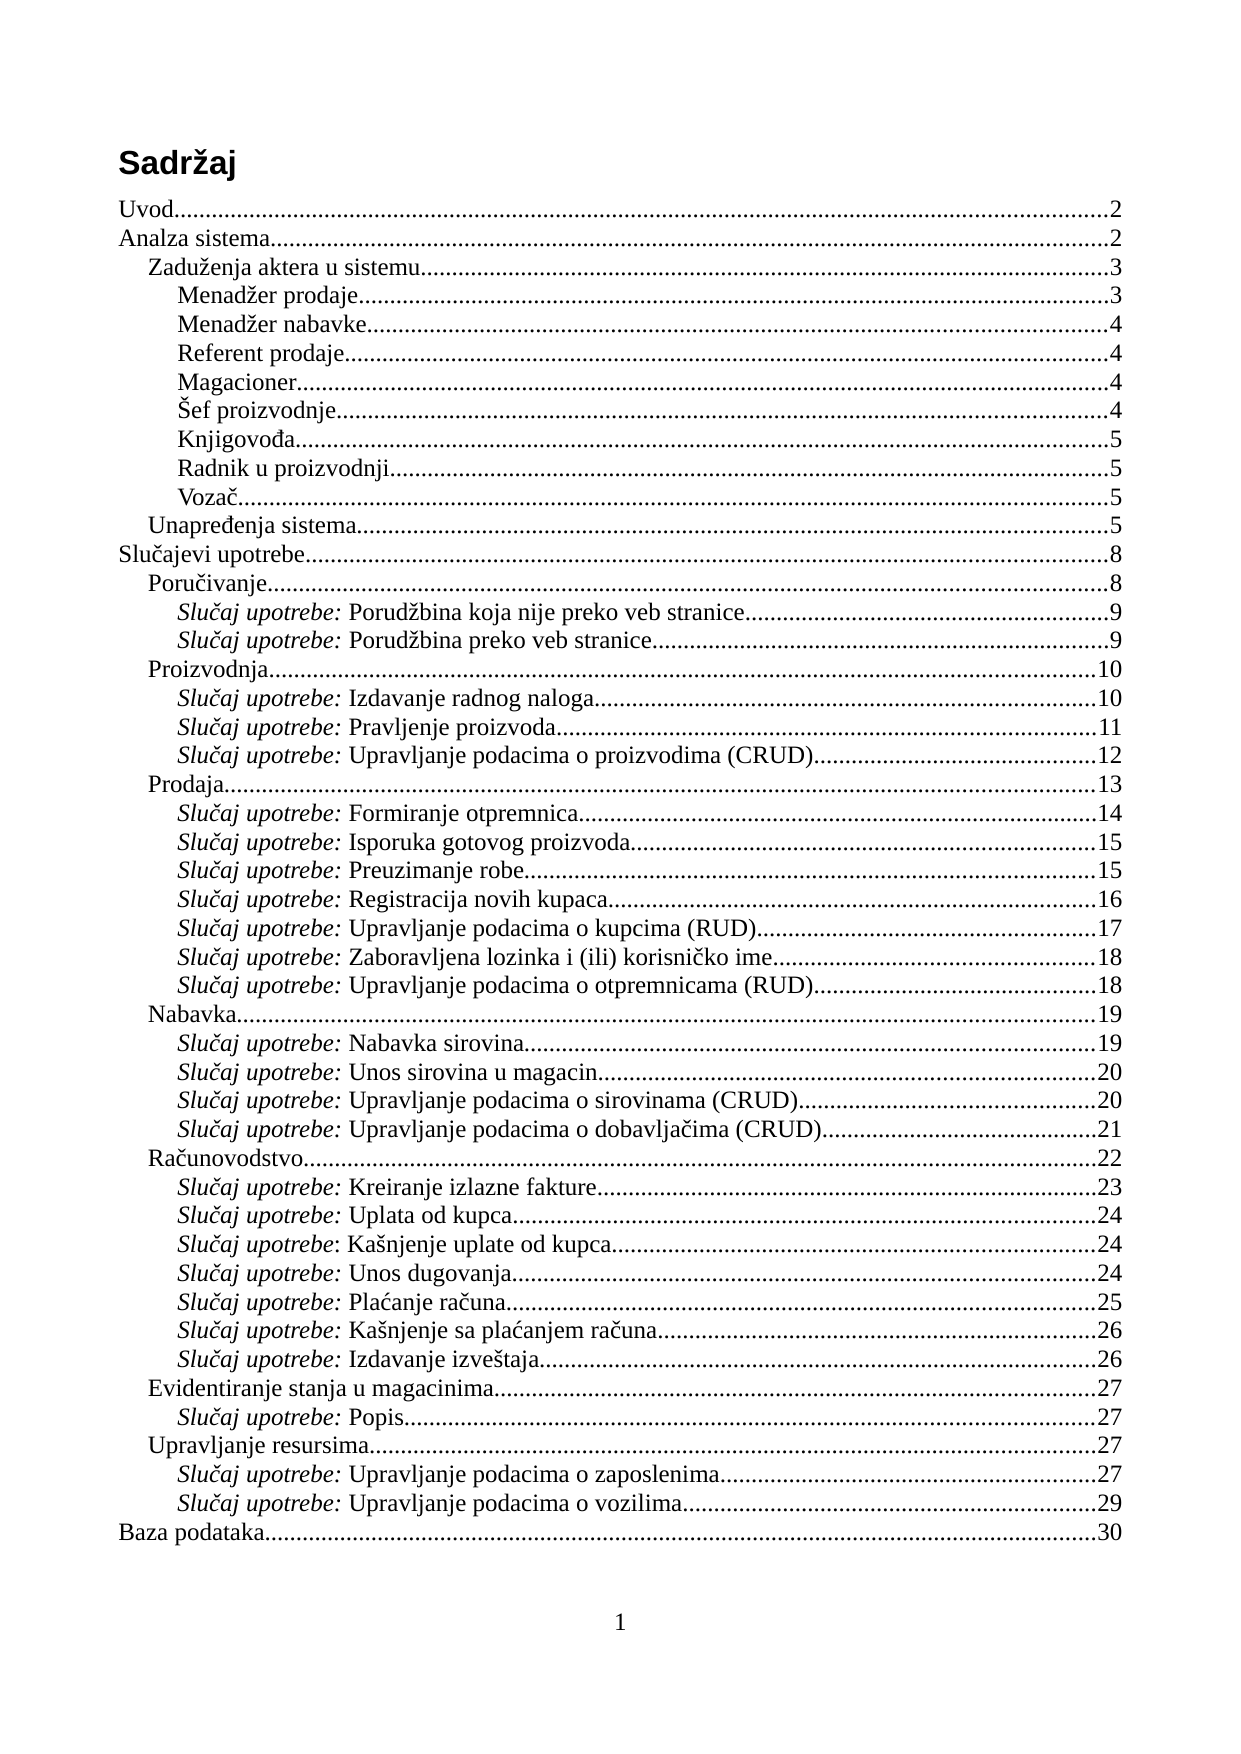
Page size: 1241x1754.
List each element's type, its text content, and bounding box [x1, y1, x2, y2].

text Uvod 2 [118, 194, 1122, 223]
text Slučaj upotrebe: Registracija novih kupaca 16 [177, 884, 1122, 913]
text Slučaj upotrebe: Unos dugovanja 24 [177, 1258, 1122, 1287]
text Slučaj upotrebe: Upravljanje podacima o dobavljačima (CRUD) 21 [177, 1114, 1122, 1143]
text Menadžer prodaje 3 [177, 280, 1122, 309]
text Slučaj upotrebe: Upravljanje podacima o zaposlenima 27 [177, 1459, 1122, 1488]
text Knjigovođa 5 [177, 424, 1122, 453]
text Baza podataka 30 [118, 1517, 1122, 1545]
text Računovodstvo 22 [148, 1143, 1122, 1172]
text Slučaj upotrebe: Kašnjenje sa plaćanjem računa 26 [177, 1315, 1122, 1344]
text Slučaj upotrebe: Popis 27 [177, 1402, 1122, 1430]
text Slučaj upotrebe: Preuzimanje robe 15 [177, 855, 1122, 884]
text Slučaj upotrebe: Uplata od kupca 24 [177, 1200, 1122, 1229]
text Slučaj upotrebe: Porudžbina koja nije preko veb stranice 9 [177, 597, 1122, 625]
text Nabavka 19 [148, 999, 1122, 1028]
text Slučaj upotrebe: Upravljanje podacima o otpremnicama (RUD) 18 [177, 970, 1122, 999]
text Slučaj upotrebe: Formiranje otpremnica 14 [177, 798, 1122, 827]
text Slučaj upotrebe: Upravljanje podacima o vozilima 29 [177, 1488, 1122, 1517]
text Vozač 5 [177, 482, 1122, 510]
text Slučaj upotrebe: Nabavka sirovina 19 [177, 1028, 1122, 1057]
text Prodaja 13 [148, 769, 1122, 798]
text Slučajevi upotrebe 8 [118, 539, 1122, 568]
text Radnik u proizvodnji 5 [177, 453, 1122, 482]
text Slučaj upotrebe: Plaćanje računa 25 [177, 1287, 1122, 1315]
text Upravljanje resursima 27 [148, 1430, 1122, 1459]
text Slučaj upotrebe: Upravljanje podacima o sirovinama (CRUD) 20 [177, 1085, 1122, 1114]
text Slučaj upotrebe: Kašnjenje uplate od kupca 24 [177, 1229, 1122, 1258]
text Slučaj upotrebe: Zaboravljena lozinka i (ili) korisničko ime 18 [177, 942, 1122, 970]
text Analza sistema 2 [118, 223, 1122, 252]
text Referent prodaje 4 [177, 338, 1122, 367]
text Menadžer nabavke 4 [177, 309, 1122, 338]
text Evidentiranje stanja u magacinima 27 [148, 1373, 1122, 1402]
text Unapređenja sistema 5 [148, 510, 1122, 539]
text Slučaj upotrebe: Upravljanje podacima o proizvodima (CRUD) 12 [177, 740, 1122, 769]
text Slučaj upotrebe: Pravljenje proizvoda 11 [177, 712, 1122, 740]
text Slučaj upotrebe: Porudžbina preko veb stranice 9 [177, 625, 1122, 654]
text Šef proizvodnje 4 [177, 395, 1122, 424]
text Slučaj upotrebe: Unos sirovina u magacin 20 [177, 1057, 1122, 1085]
text Slučaj upotrebe: Upravljanje podacima o kupcima (RUD) 17 [177, 913, 1122, 942]
text Slučaj upotrebe: Izdavanje izveštaja 26 [177, 1344, 1122, 1373]
text Zaduženja aktera u sistemu 3 [148, 252, 1122, 280]
subtitle Sadržaj [118, 143, 1122, 182]
text Slučaj upotrebe: Kreiranje izlazne fakture 23 [177, 1172, 1122, 1200]
text Slučaj upotrebe: Isporuka gotovog proizvoda 15 [177, 827, 1122, 855]
text Proizvodnja 10 [148, 654, 1122, 683]
text Slučaj upotrebe: Izdavanje radnog naloga 10 [177, 683, 1122, 712]
text Poručivanje 8 [148, 568, 1122, 597]
text Magacioner 4 [177, 367, 1122, 395]
